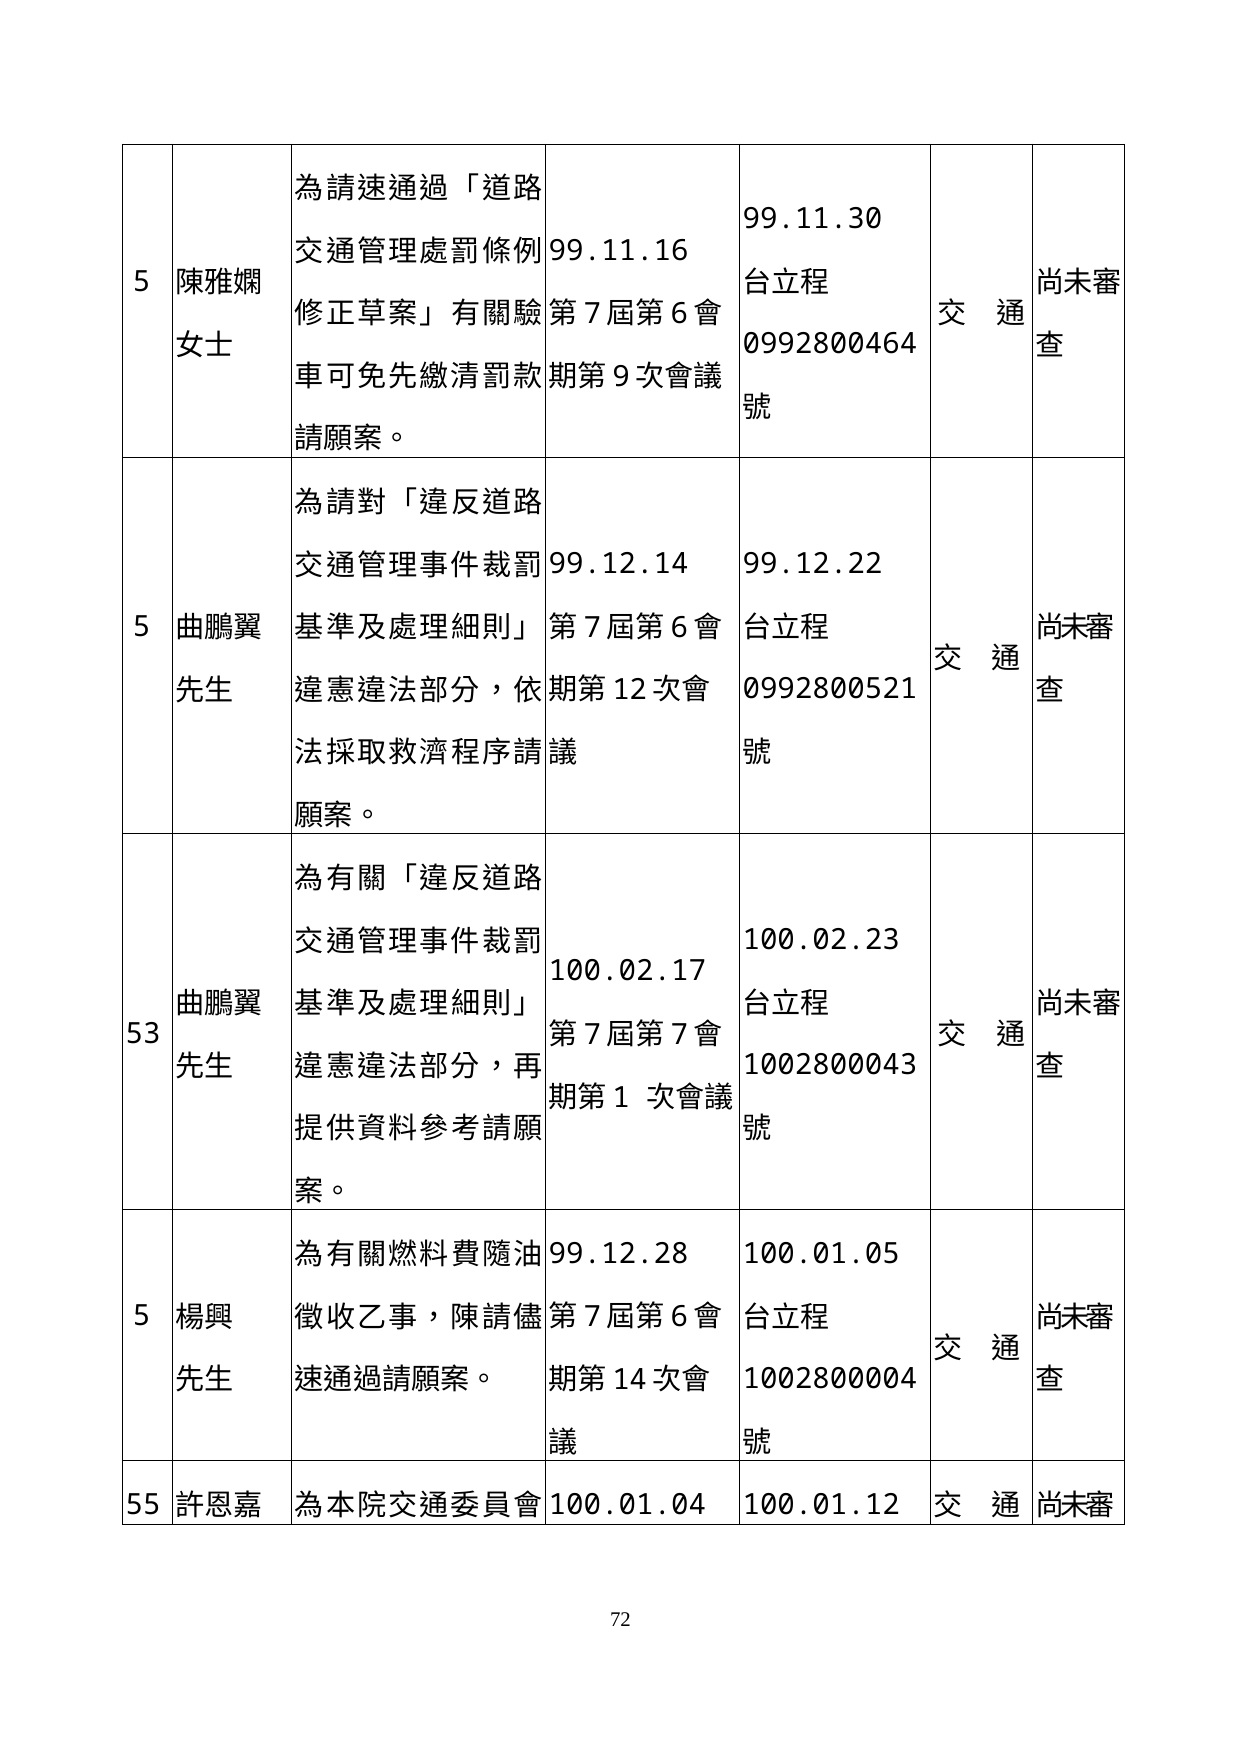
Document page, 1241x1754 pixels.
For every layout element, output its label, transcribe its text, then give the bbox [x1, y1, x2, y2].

table_cell 陳雅嫻女士 [173, 145, 291, 457]
table_cell 交 通 [931, 1210, 1032, 1460]
table_cell 99.11.30 台立程 0992800464號 [740, 145, 930, 457]
table_cell 55 [123, 1461, 172, 1524]
table_cell 曲鵬翼先生 [173, 458, 291, 833]
table_cell 尚未審查 [1033, 834, 1124, 1209]
table_cell 100.02.23 台立程 1002800043號 [740, 834, 930, 1209]
table_cell 許恩嘉 [173, 1461, 291, 1524]
table_cell 交 通 [931, 1461, 1032, 1524]
table_cell 尚未審查 [1033, 458, 1124, 833]
table_cell 100.02.17 第7屆第7會期第1 次會議 [546, 834, 739, 1209]
table_cell 為請速通過「道路交通管理處罰條例修正草案」有關驗車可免先繳清罰款請願案。 [292, 145, 545, 457]
table_cell 為有關「違反道路交通管理事件裁罰基準及處理細則」違憲違法部分，再提供資料參考請願案。 [292, 834, 545, 1209]
table_cell 99.11.16 第7屆第6會期第9次會議 [546, 145, 739, 457]
table_cell 100.01.12 [740, 1461, 930, 1524]
table_cell 99.12.22 台立程 0992800521號 [740, 458, 930, 833]
table_cell 99.12.14 第7屆第6會期第12次會議 [546, 458, 739, 833]
table_cell 100.01.04 [546, 1461, 739, 1524]
table_cell 交 通 [931, 458, 1032, 833]
table_cell 交 通 [931, 834, 1032, 1209]
table_cell 51 [123, 145, 172, 457]
table_cell 99.12.28 第7屆第6會期第14次會議 [546, 1210, 739, 1460]
table_cell 100.01.05 台立程 1002800004號 [740, 1210, 930, 1460]
table_cell 曲鵬翼先生 [173, 834, 291, 1209]
table_cell 53 [123, 834, 172, 1209]
table_cell 為請對「違反道路交通管理事件裁罰基準及處理細則」違憲違法部分，依法採取救濟程序請願案。 [292, 458, 545, 833]
table_cell 尚未審 [1033, 1461, 1124, 1524]
table_cell 為有關燃料費隨油徵收乙事，陳請儘速通過請願案。 [292, 1210, 545, 1460]
table_cell 交 通 [931, 145, 1032, 457]
table_cell 為本院交通委員會 [292, 1461, 545, 1524]
table_cell 楊興 先生 [173, 1210, 291, 1460]
table_cell 52 [123, 458, 172, 833]
table_cell 尚未審查 [1033, 145, 1124, 457]
table_cell 54 [123, 1210, 172, 1460]
table_cell 尚未審查 [1033, 1210, 1124, 1460]
